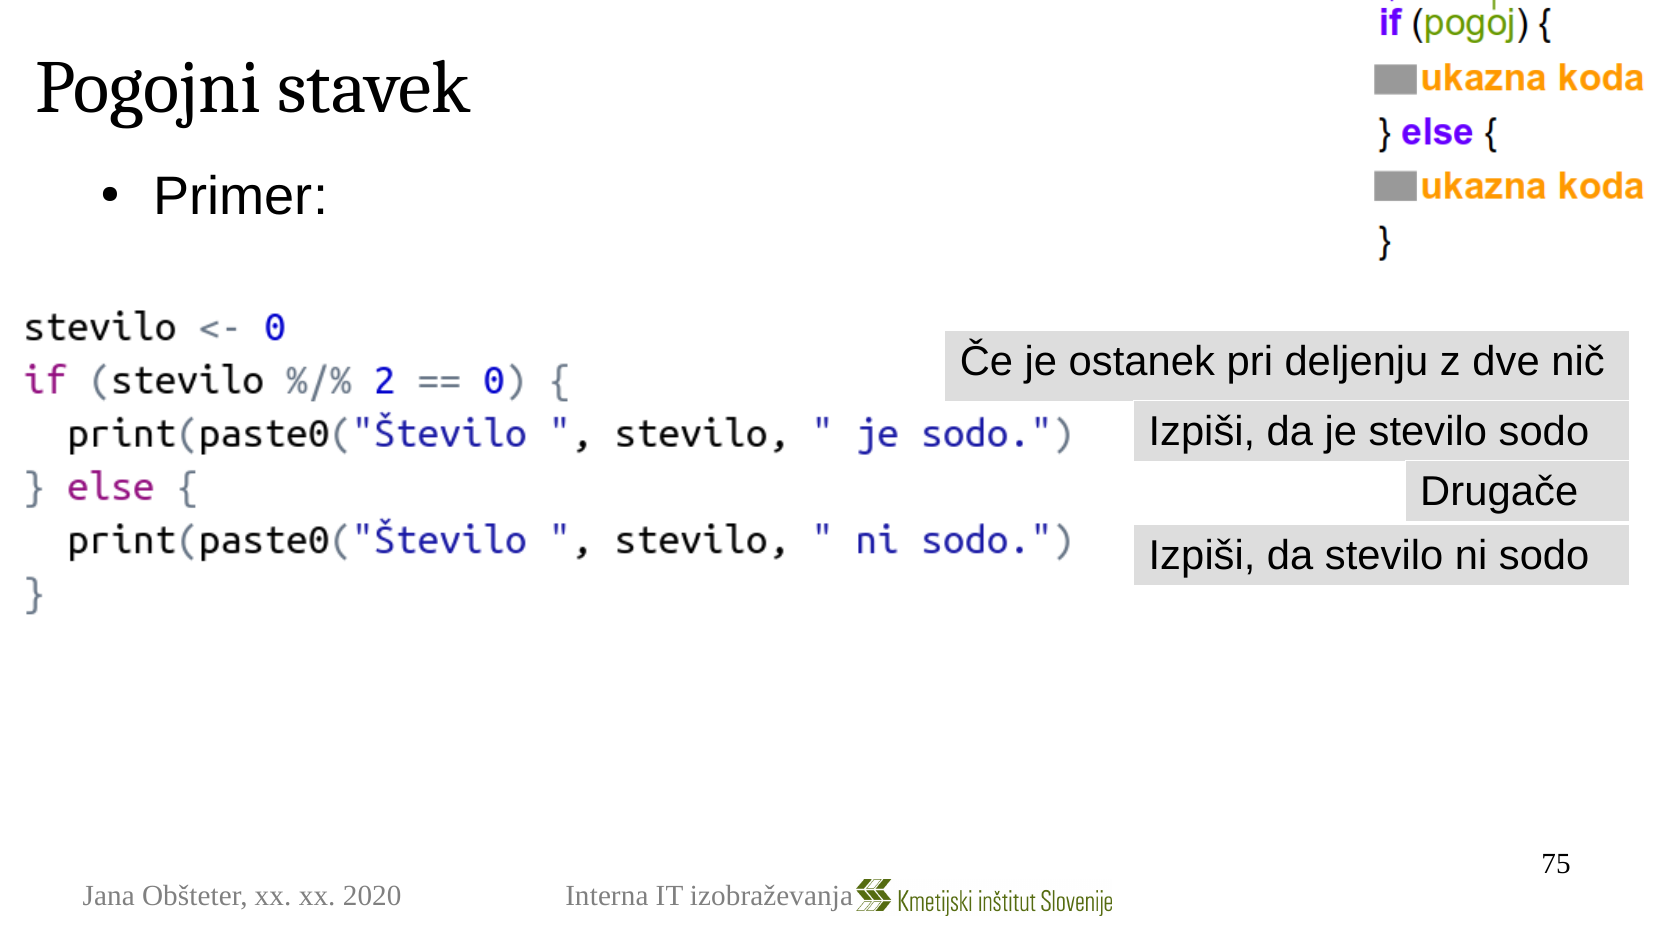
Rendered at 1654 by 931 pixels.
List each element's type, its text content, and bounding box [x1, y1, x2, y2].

text_box Izpiši, da stevilo ni sodo [1133, 524, 1630, 586]
title Pogojni stavek [35, 21, 1363, 154]
picture [1363, 0, 1654, 272]
text_box Če je ostanek pri deljenju z dve nič [944, 330, 1630, 402]
text_box Drugače [1405, 460, 1630, 522]
list Primer: [82, 165, 1642, 827]
picture [22, 292, 82, 638]
text_box Izpiši, da je stevilo sodo [1133, 400, 1630, 462]
picture [856, 879, 1112, 916]
